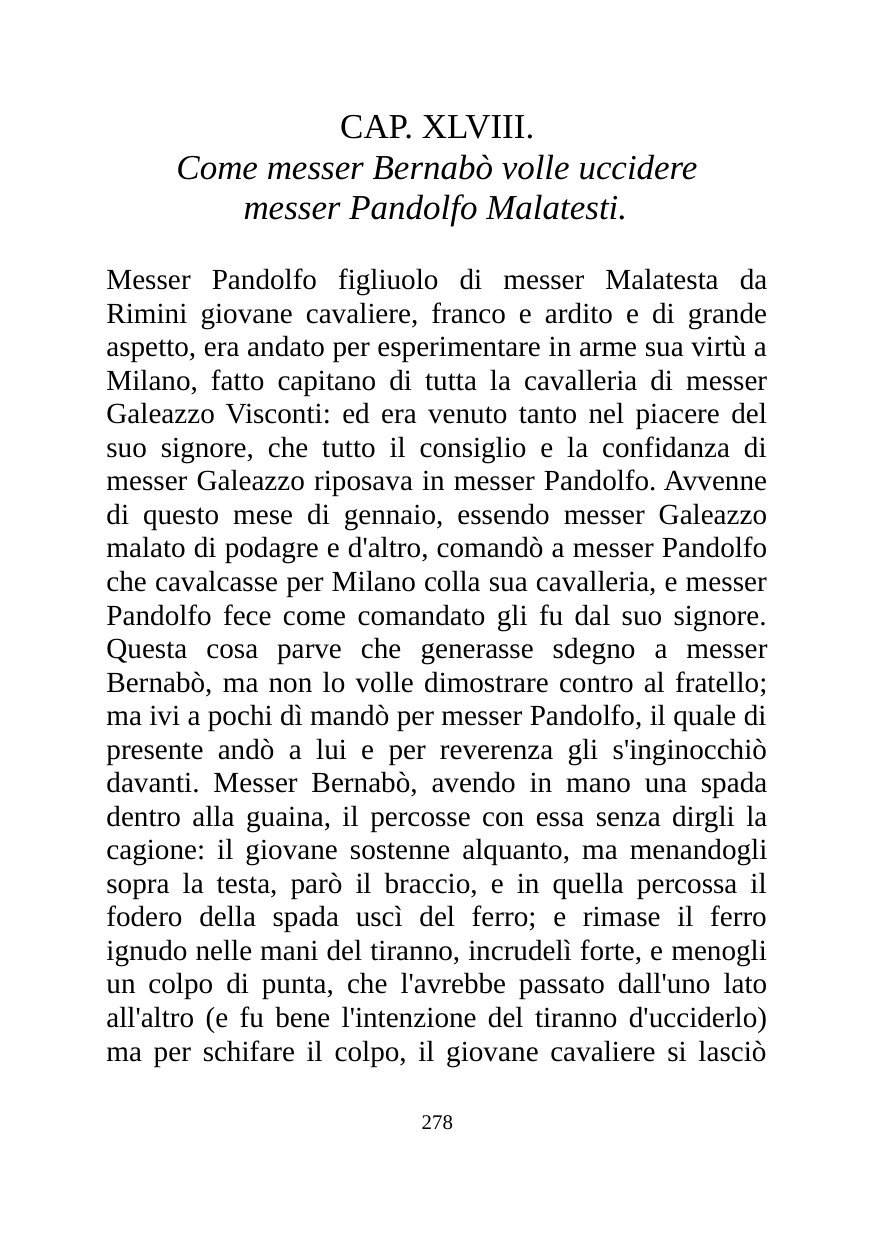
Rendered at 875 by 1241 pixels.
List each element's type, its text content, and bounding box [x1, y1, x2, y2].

subtitle CAP. XLVIII. Come messer Bernabò volle uccidere messer Pandolfo Malatesti. [106, 106, 768, 227]
text Messer Pandolfo figliuolo di messer Malatesta da Rimini giovane cavaliere, franco e ardito e di grande aspetto, era andato per esperimentare in arme sua virtù a Milano, fatto capitano di tutta la cavalleria di messer Galeazzo Visconti: ed era venuto tanto nel piacere del suo signore, che tutto il consiglio e la confidanza di messer Galeazzo riposava in messer Pandolfo. Avvenne di questo mese di gennaio, essendo messer Galeazzo malato di podagre e d'altro, comandò a messer Pandolfo che cavalcasse per Milano colla sua cavalleria, e messer Pandolfo fece come comandato gli fu dal suo signore. Questa cosa parve che generasse sdegno a messer Bernabò, ma non lo volle dimostrare contro al fratello; ma ivi a pochi dì mandò per messer Pandolfo, il quale di presente andò a lui e per reverenza gli s'inginocchiò davanti. Messer Bernabò, avendo in mano una spada dentro alla guaina, il percosse con essa senza dirgli la cagione: il giovane sostenne alquanto, ma menandogli sopra la testa, parò il braccio, e in quella percossa il fodero della spada uscì del ferro; e rimase il ferro ignudo nelle mani del tiranno, incrudelì forte, e menogli un colpo di punta, che l'avrebbe passato dall'uno lato all'altro (e fu bene l'intenzione del tiranno d'ucciderlo) ma per schifare il colpo, il giovane cavaliere si lasciò [106, 262, 768, 1067]
